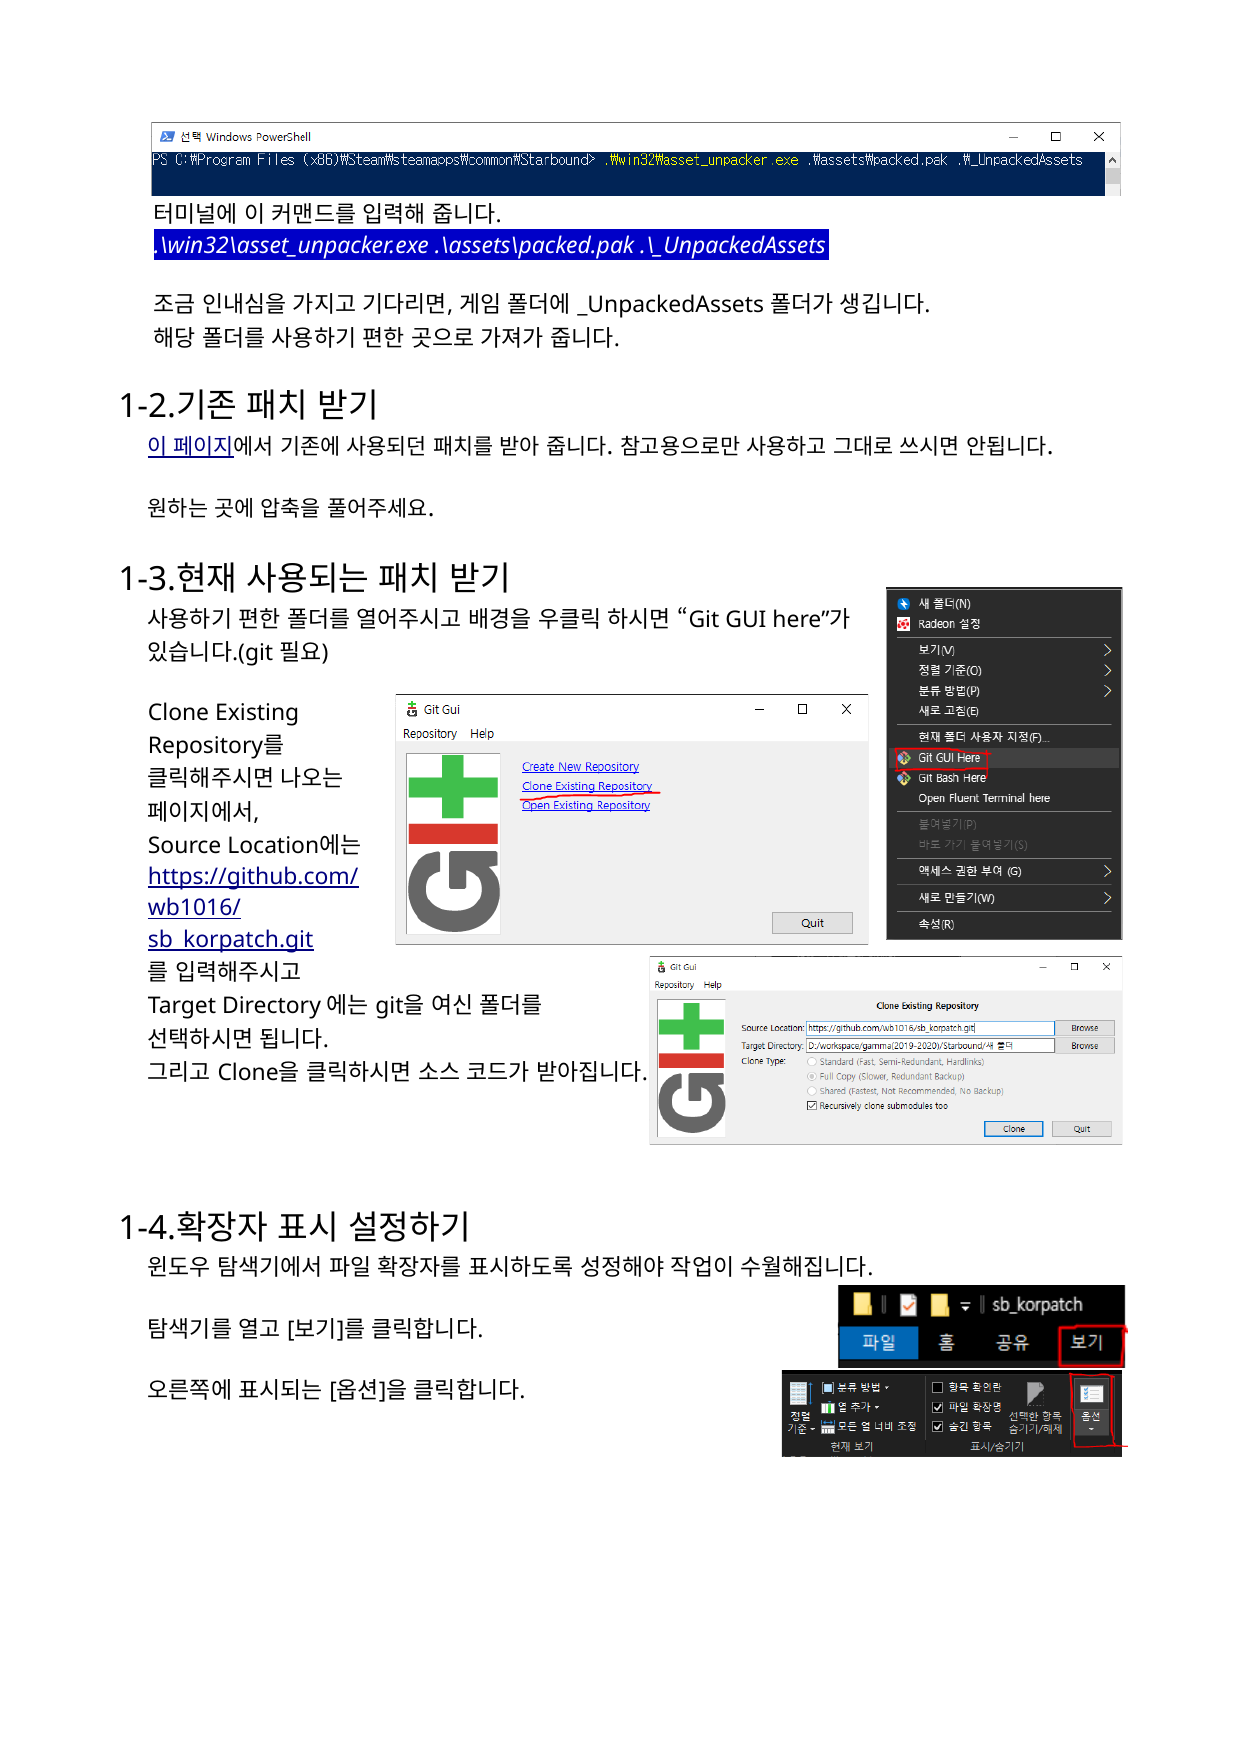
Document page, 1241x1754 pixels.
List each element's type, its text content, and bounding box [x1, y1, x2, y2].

picture [781, 1370, 1128, 1457]
text 1-3.현재 사용되는 패치 받기 [118, 552, 1122, 601]
text 를 입력해주시고 [148, 954, 1122, 987]
text 그리고 Clone을 클릭하시면 소스 코드가 받아집니다. [148, 1054, 649, 1087]
text 오른쪽에 표시되는 [옵션]을 클릭합니다. [148, 1372, 781, 1406]
picture [886, 587, 1123, 940]
text 조금 인내심을 가지고 기다리면, 게임 폴더에 _UnpackedAssets 폴더가 생깁니다. [153, 286, 1122, 320]
text 해당 폴더를 사용하기 편한 곳으로 가져가 줍니다. [153, 320, 1122, 353]
text Clone Existing Repository를 클릭해주시면 나오는 페이지에서, [148, 696, 395, 827]
text 윈도우 탐색기에서 파일 확장자를 표시하도록 성정해야 작업이 수월해집니다. [148, 1249, 1122, 1282]
text https://github.com/wb1016/sb_korpatch.git [148, 860, 1122, 954]
picture [395, 694, 869, 945]
picture [151, 122, 1121, 196]
text 1-2.기존 패치 받기 [118, 379, 1122, 427]
text 1-4.확장자 표시 설정하기 [118, 1200, 1122, 1249]
text 탐색기를 열고 [보기]를 클릭합니다. [148, 1311, 837, 1344]
text 사용하기 편한 폴더를 열어주시고 배경을 우클릭 하시면 “Git GUI here”가 있습니다.(git 필요) [148, 601, 886, 667]
text 터미널에 이 커맨드를 입력해 줍니다. [153, 196, 1122, 229]
text Target Directory 에는 git을 여신 폴더를 선택하시면 됩니다. [148, 987, 649, 1054]
picture [649, 956, 1123, 1145]
text .\win32\asset_unpacker.exe .\assets\packed.pak .\_UnpackedAssets [153, 229, 1122, 260]
text Source Location에는 [148, 827, 395, 860]
text 원하는 곳에 압축을 풀어주세요. [148, 490, 1122, 524]
text [869, 696, 886, 827]
text [869, 827, 886, 860]
text 이 페이지에서 기존에 사용되던 패치를 받아 줍니다. 참고용으로만 사용하고 그대로 쓰시면 안됩니다. [148, 427, 1122, 461]
picture [837, 1285, 1128, 1368]
